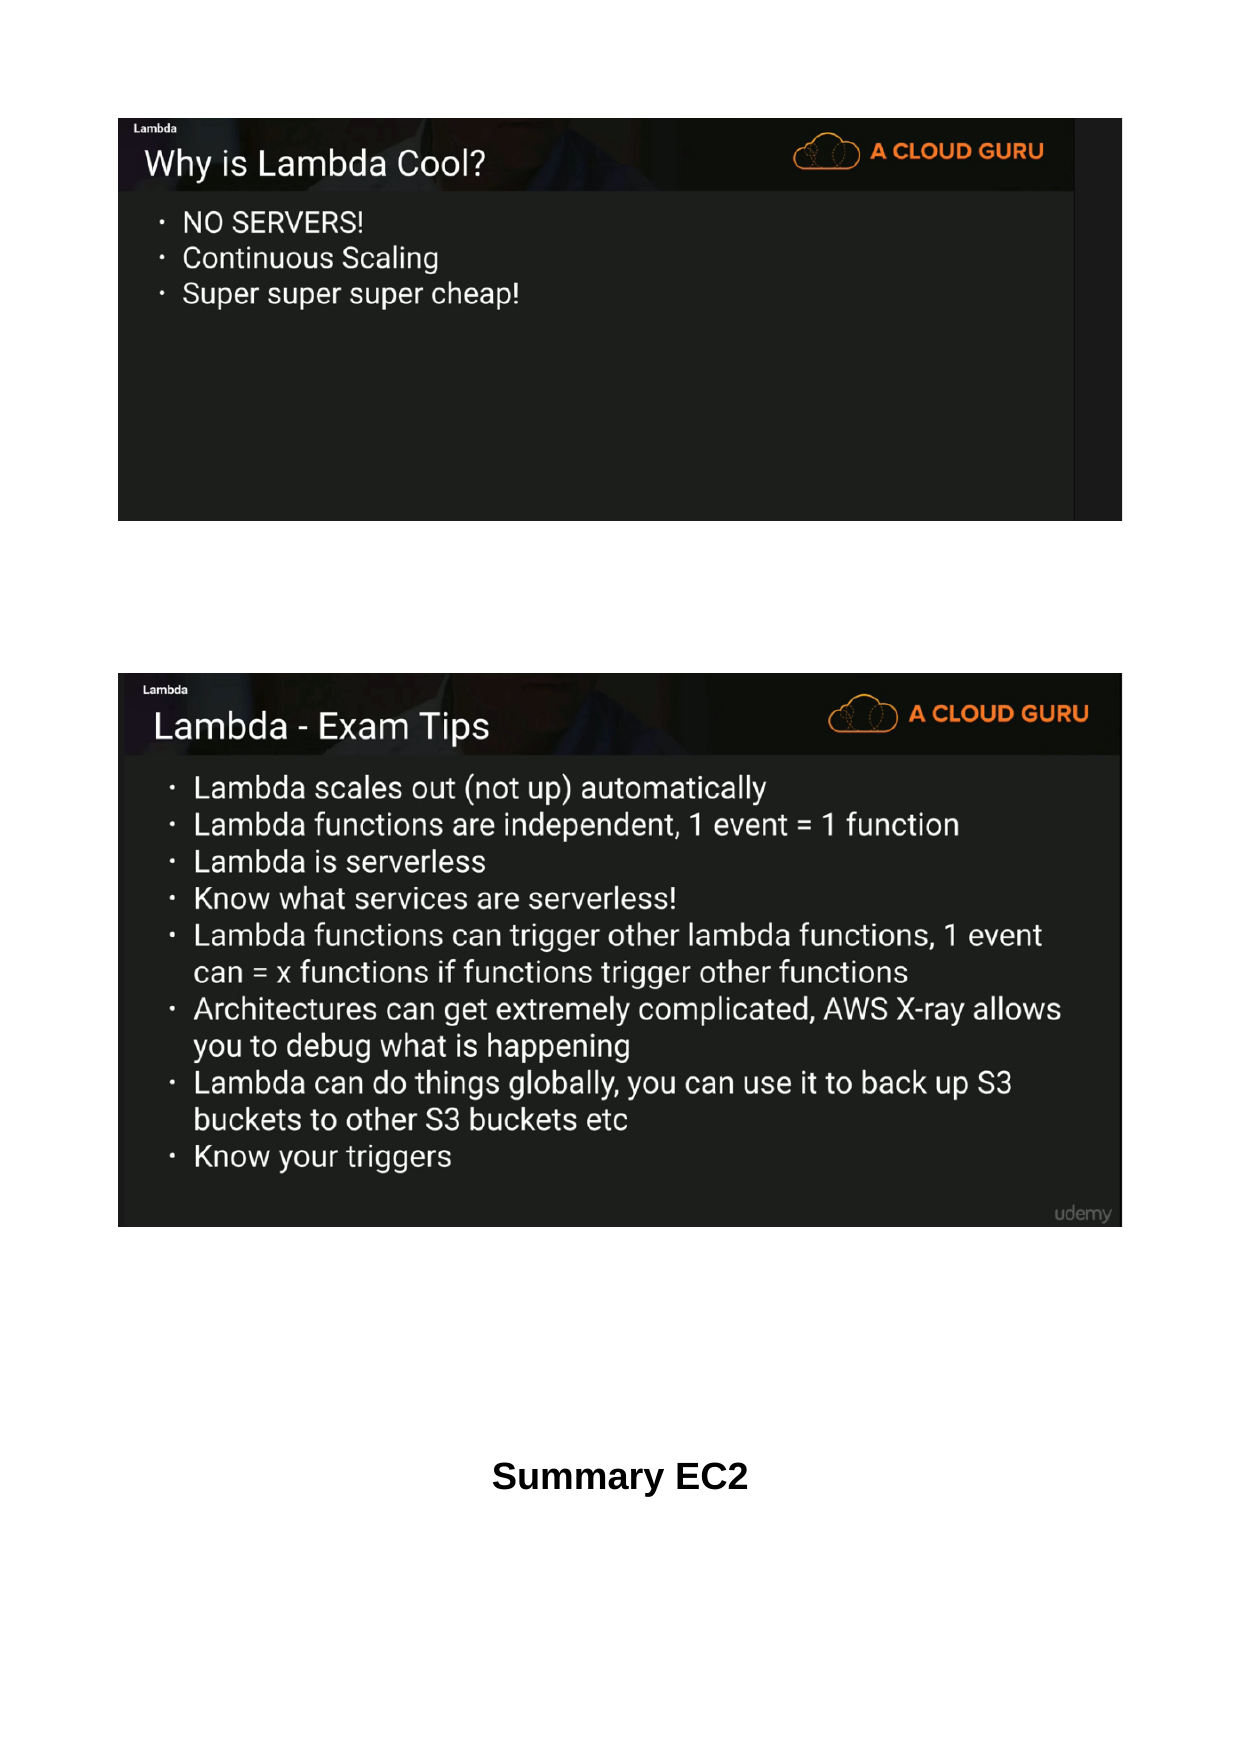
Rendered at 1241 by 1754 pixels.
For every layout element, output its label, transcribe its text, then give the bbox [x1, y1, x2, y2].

picture [118, 118, 1123, 521]
subtitle Summary EC2 [118, 1454, 1122, 1498]
picture [118, 673, 1123, 1227]
